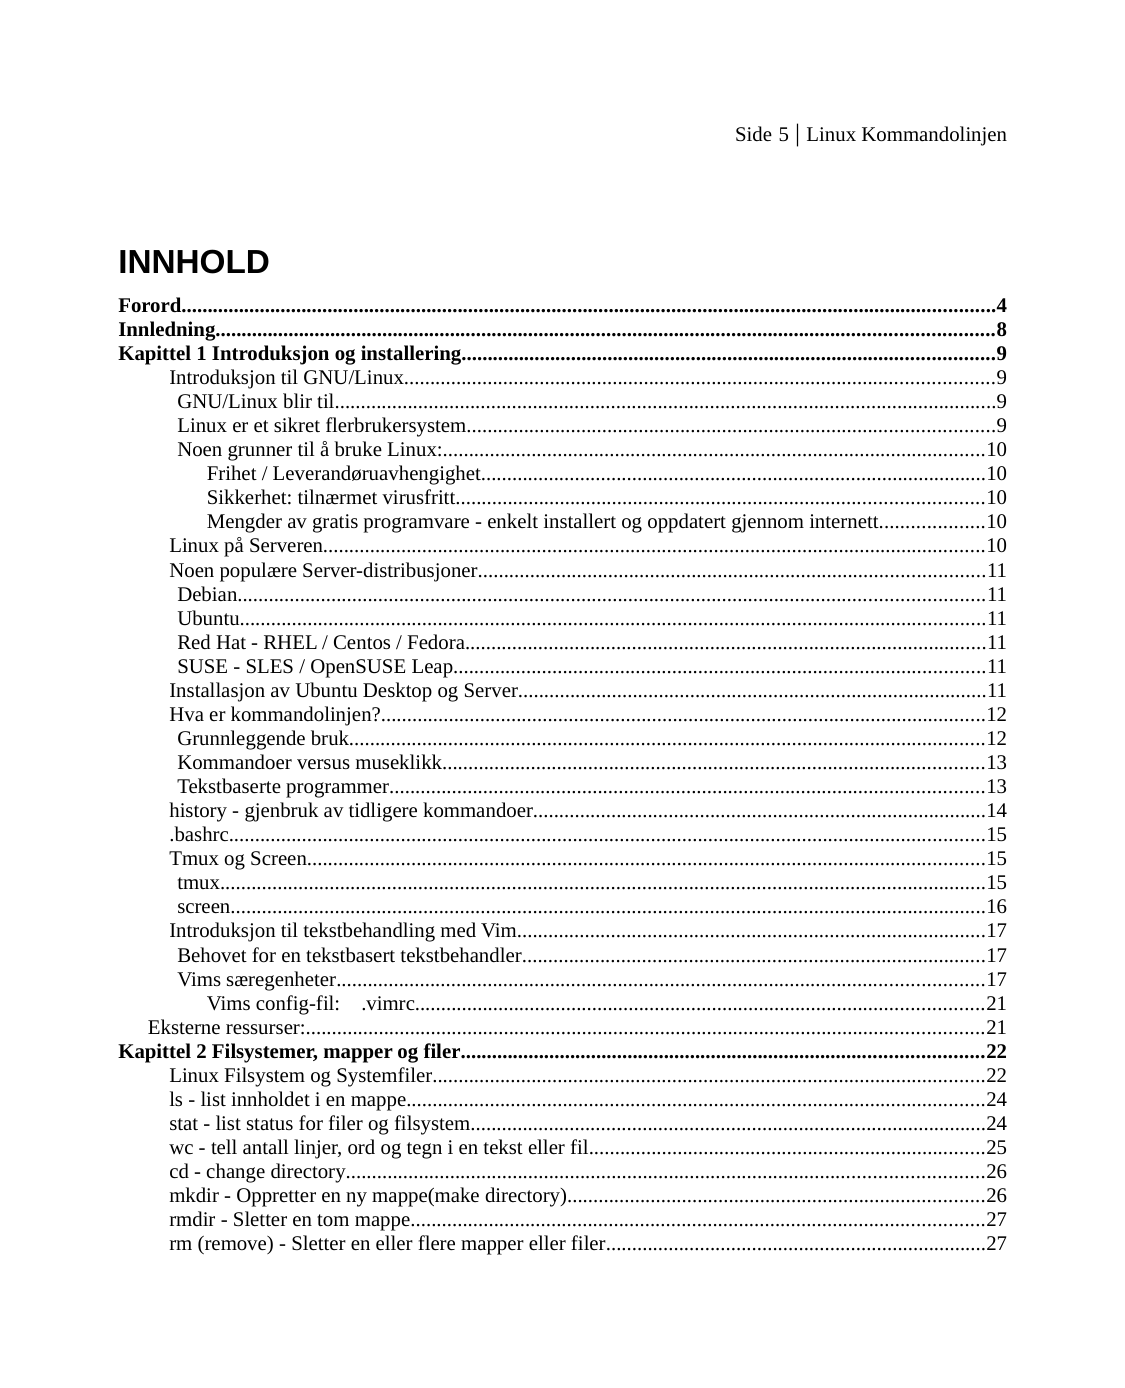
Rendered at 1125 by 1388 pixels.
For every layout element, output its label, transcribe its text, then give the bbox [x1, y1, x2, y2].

text  rm (remove) - Sletter en eller flere mapper eller filer 27 [148, 1231, 1007, 1255]
text  Linux Filsystem og Systemfiler 22 [148, 1063, 1007, 1087]
text Behovet for en tekstbasert tekstbehandler 17 [177, 942, 1007, 967]
text  wc - tell antall linjer, ord og tegn i en tekst eller fil 25 [148, 1135, 1007, 1159]
text Sikkerhet: tilnærmet virusfritt 10 [207, 485, 1007, 509]
text screen 16 [177, 894, 1007, 918]
text Linux er et sikret flerbrukersystem 9 [177, 413, 1007, 437]
text Mengder av gratis programvare - enkelt installert og oppdatert gjennom internett. 10 [207, 509, 1007, 533]
text Eksterne ressurser: 21 [148, 1015, 1007, 1039]
text  Tmux og Screen 15 [148, 846, 1007, 870]
text Kommandoer versus museklikk 13 [177, 750, 1007, 774]
subtitle INNHOLD [118, 242, 1007, 280]
text Vims særegenheter 17 [177, 967, 1007, 991]
text  cd - change directory 26 [148, 1159, 1007, 1183]
text  .bashrc 15 [148, 822, 1007, 846]
text  Introduksjon til GNU/Linux 9 [148, 365, 1007, 389]
text Forord 4 [118, 293, 1007, 317]
text Red Hat - RHEL / Centos / Fedora 11 [177, 630, 1007, 654]
text GNU/Linux blir til 9 [177, 389, 1007, 413]
text  rmdir - Sletter en tom mappe 27 [148, 1207, 1007, 1231]
text Grunnleggende bruk 12 [177, 726, 1007, 750]
text Kapittel 2 Filsystemer, mapper og filer 22 [118, 1039, 1007, 1063]
text Vims config-fil: .vimrc 21 [207, 991, 1007, 1015]
text  Linux på Serveren 10 [148, 533, 1007, 557]
text Innledning 8 [118, 317, 1007, 341]
text Noen grunner til å bruke Linux: 10 [177, 437, 1007, 461]
text  ls - list innholdet i en mappe 24 [148, 1087, 1007, 1111]
text  stat - list status for filer og filsystem 24 [148, 1111, 1007, 1135]
text Kapittel 1 Introduksjon og installering 9 [118, 341, 1007, 365]
text Frihet / Leverandøruavhengighet 10 [207, 461, 1007, 485]
text  mkdir - Oppretter en ny mappe(make directory) 26 [148, 1183, 1007, 1207]
text  Hva er kommandolinjen? 12 [148, 702, 1007, 726]
text Debian 11 [177, 582, 1007, 606]
text  Noen populære Server-distribusjoner 11 [148, 557, 1007, 582]
text  Introduksjon til tekstbehandling med Vim 17 [148, 918, 1007, 942]
text Ubuntu 11 [177, 606, 1007, 630]
text Tekstbaserte programmer 13 [177, 774, 1007, 798]
text  history - gjenbruk av tidligere kommandoer 14 [148, 798, 1007, 822]
text tmux 15 [177, 870, 1007, 894]
text  Installasjon av Ubuntu Desktop og Server 11 [148, 678, 1007, 702]
text SUSE - SLES / OpenSUSE Leap 11 [177, 654, 1007, 678]
